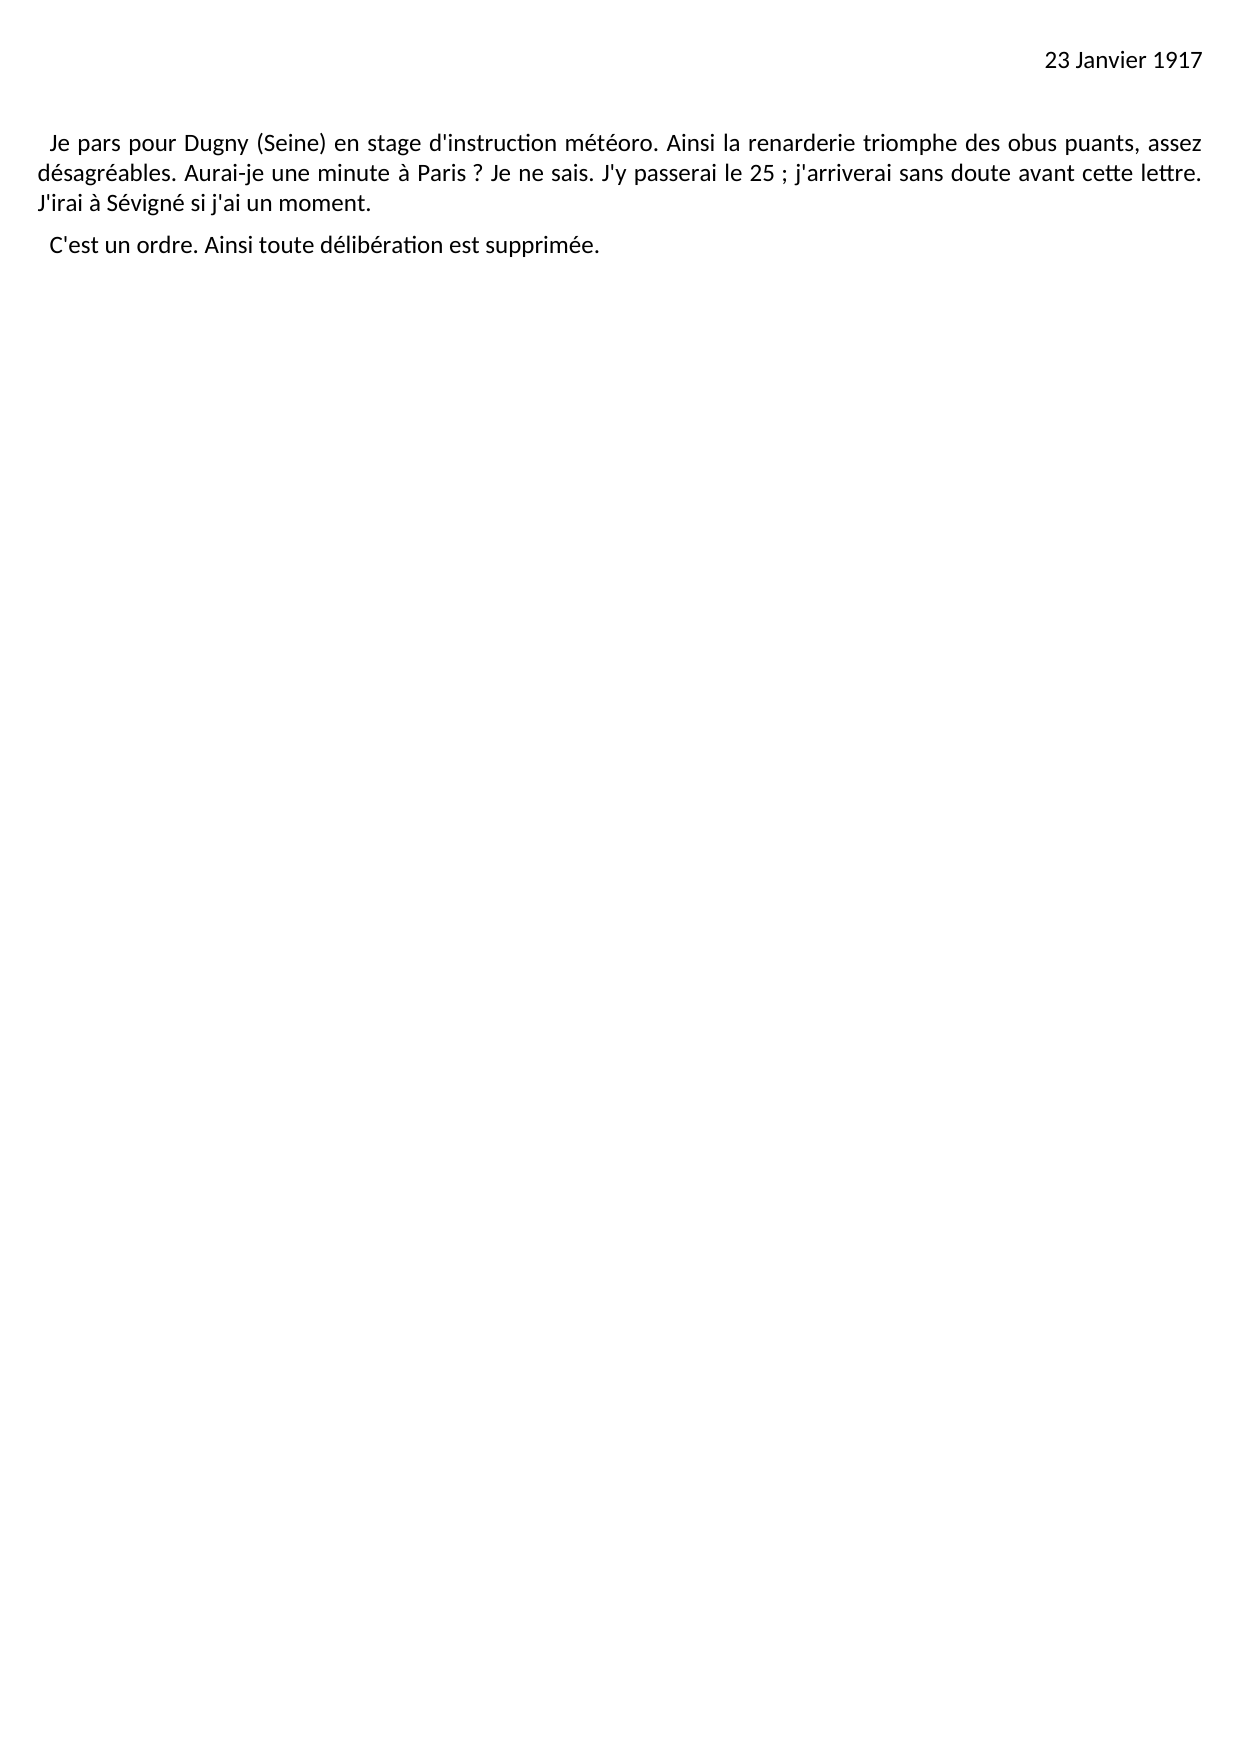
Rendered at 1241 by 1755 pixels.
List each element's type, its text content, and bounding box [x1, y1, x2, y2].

text C'est un ordre. Ainsi toute délibération est supprimée. [37, 234, 1203, 259]
text 23 Janvier 1917 [37, 49, 1203, 74]
text Je pars pour Dugny (Seine) en stage d'instruction météoro. Ainsi la renarderie triomphe des obus puants, assez désagréables. Aurai-je une minute à Paris ? Je ne sais. J'y passerai le 25 ; j'arriverai sans doute avant cette lettre. J'irai à Sévigné si j'ai un moment. [37, 133, 1203, 218]
